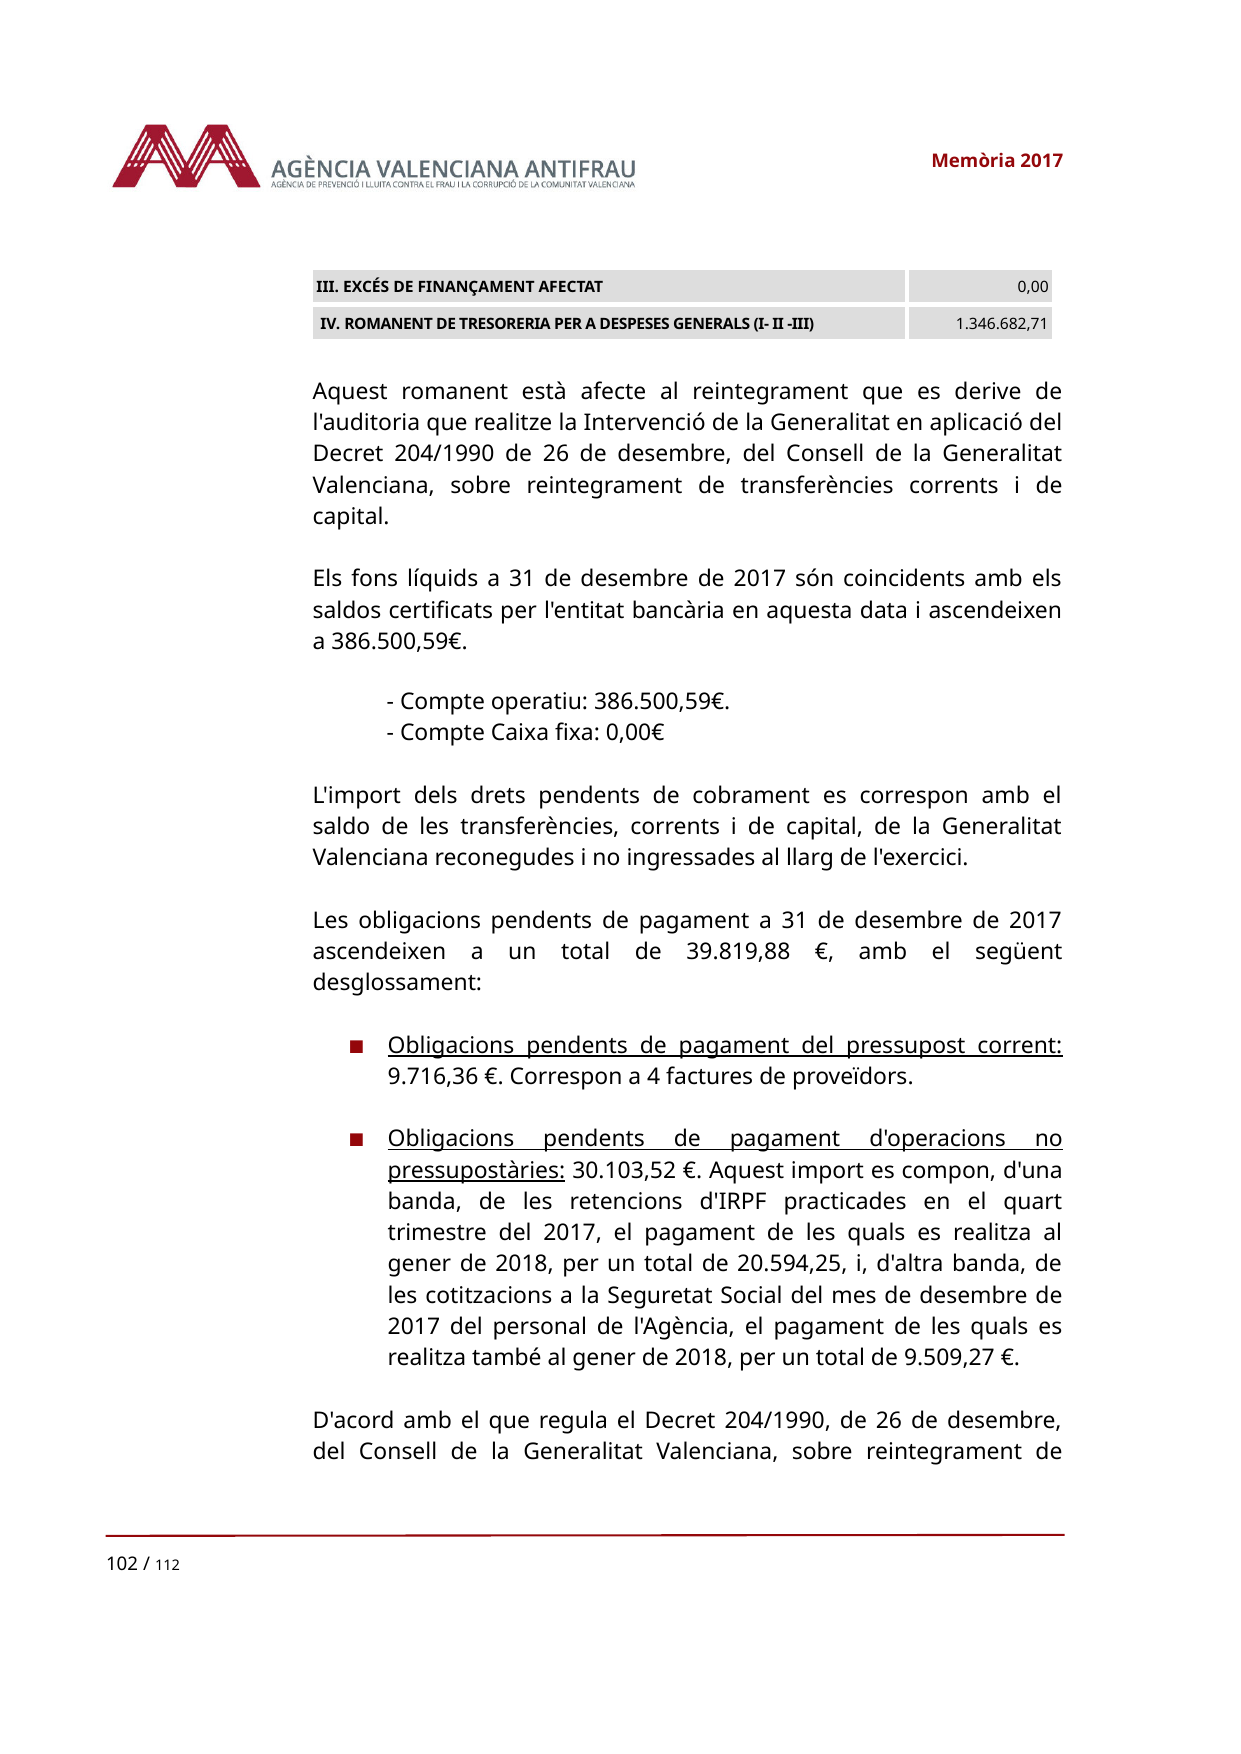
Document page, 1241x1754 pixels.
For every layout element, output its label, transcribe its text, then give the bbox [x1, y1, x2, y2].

text L'import dels drets pendents de cobrament es correspon amb el saldo de les transferències, corrents i de capital, de la Generalitat Valenciana reconegudes i no ingressades al llarg de l'exercici. [312, 778, 1063, 872]
table_cell 0,00 [909, 270, 1052, 302]
text Les obligacions pendents de pagament a 31 de desembre de 2017 ascendeixen a un total de 39.819,88 €, amb el següent desglossament: [312, 903, 1063, 997]
list Obligacions pendents de pagament del pressupost corrent: 9.716,36 €. Correspon a 4 factures de proveïdors. [350, 1028, 1063, 1091]
text - Compte Caixa fixa: 0,00€ [312, 716, 1063, 747]
text - Compte operatiu: 386.500,59€. [312, 685, 1063, 716]
list Obligacions pendents de pagament d'operacions no pressupostàries: 30.103,52 €. Aquest import es compon, d'una banda, de les retencions d'IRPF practicades en el quart trimestre del 2017, el pagament de les quals es realitza al gener de 2018, per un total de 20.594,25, i, d'altra banda, de les cotitzacions a la Seguretat Social del mes de desembre de 2017 del personal de l'Agència, el pagament de les quals es realitza també al gener de 2018, per un total de 9.509,27 €. [350, 1122, 1063, 1372]
text Els fons líquids a 31 de desembre de 2017 són coincidents amb els saldos certificats per l'entitat bancària en aquesta data i ascendeixen a 386.500,59€. [312, 562, 1063, 656]
table_cell III. EXCÉS DE FINANÇAMENT AFECTAT [313, 270, 905, 302]
picture [107, 112, 639, 197]
text D'acord amb el que regula el Decret 204/1990, de 26 de desembre, del Consell de la Generalitat Valenciana, sobre reintegrament de [312, 1403, 1063, 1466]
table_cell IV. ROMANENT DE TRESORERIA PER A DESPESES GENERALS (I- II -III) [313, 307, 905, 339]
text Aquest romanent està afecte al reintegrament que es derive de l'auditoria que realitze la Intervenció de la Generalitat en aplicació del Decret 204/1990 de 26 de desembre, del Consell de la Generalitat Valenciana, sobre reintegrament de transferències corrents i de capital. [312, 375, 1063, 531]
table_cell 1.346.682,71 [909, 307, 1052, 339]
